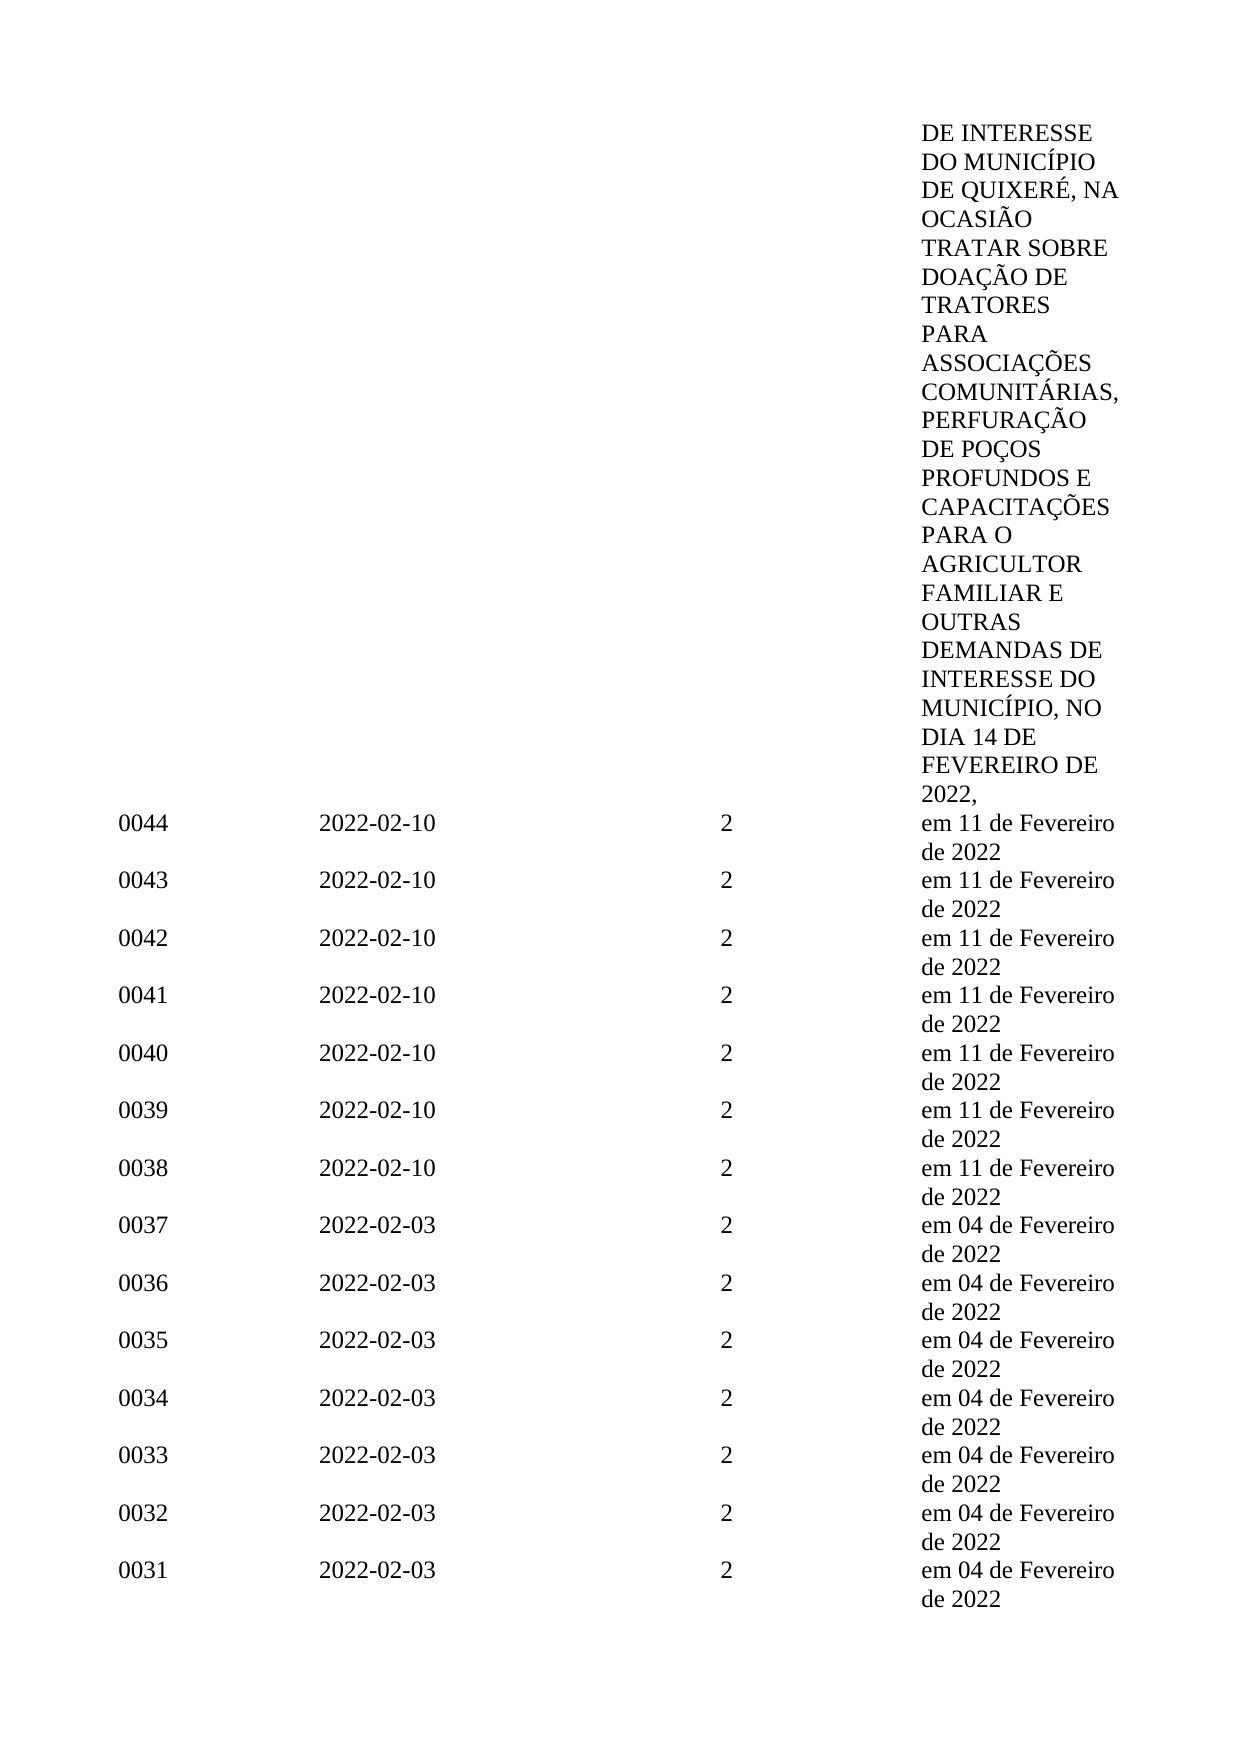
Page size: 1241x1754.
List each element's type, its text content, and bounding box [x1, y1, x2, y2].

table_cell 2022-02-10 [319, 1096, 519, 1153]
table_cell [520, 1268, 720, 1326]
table_cell em 11 de Fevereiro de 2022 [921, 923, 1122, 981]
table_cell em 11 de Fevereiro de 2022 [921, 981, 1122, 1038]
table_cell [520, 808, 720, 866]
table_cell 2022-02-10 [319, 808, 519, 866]
table_cell [520, 981, 720, 1038]
table_cell 0044 [118, 808, 319, 866]
table_cell 2022-02-03 [319, 1498, 519, 1556]
table_cell 0042 [118, 923, 319, 981]
table_cell [520, 1441, 720, 1498]
table_cell [520, 1326, 720, 1383]
table_cell 2 [720, 1096, 921, 1153]
table_cell [520, 1556, 720, 1613]
table_cell 2 [720, 1498, 921, 1556]
table_cell em 04 de Fevereiro de 2022 [921, 1498, 1122, 1556]
table_cell em 04 de Fevereiro de 2022 [921, 1268, 1122, 1326]
table_cell [520, 1498, 720, 1556]
table_cell 0040 [118, 1038, 319, 1096]
table_cell [720, 118, 921, 808]
table_cell em 04 de Fevereiro de 2022 [921, 1556, 1122, 1613]
table_cell 2 [720, 1441, 921, 1498]
table_cell 2 [720, 866, 921, 923]
table_cell em 11 de Fevereiro de 2022 [921, 808, 1122, 866]
table_cell 0031 [118, 1556, 319, 1613]
table_cell 2 [720, 1383, 921, 1441]
table_cell 2022-02-03 [319, 1556, 519, 1613]
table_cell em 11 de Fevereiro de 2022 [921, 866, 1122, 923]
table_cell 0032 [118, 1498, 319, 1556]
table_cell [520, 866, 720, 923]
table_cell 2 [720, 1153, 921, 1211]
table_cell 2022-02-03 [319, 1211, 519, 1268]
table_cell 0039 [118, 1096, 319, 1153]
table_cell [118, 118, 319, 808]
table_cell [520, 923, 720, 981]
table_cell 2 [720, 923, 921, 981]
table_cell 2 [720, 1268, 921, 1326]
table_cell em 11 de Fevereiro de 2022 [921, 1153, 1122, 1211]
table_cell em 04 de Fevereiro de 2022 [921, 1441, 1122, 1498]
table_cell 0037 [118, 1211, 319, 1268]
table_cell 0033 [118, 1441, 319, 1498]
table_cell 2022-02-03 [319, 1326, 519, 1383]
table_cell [520, 1038, 720, 1096]
table_cell 2022-02-10 [319, 923, 519, 981]
table_cell [520, 1383, 720, 1441]
table_cell 0035 [118, 1326, 319, 1383]
table_cell 2022-02-03 [319, 1383, 519, 1441]
table_cell 0034 [118, 1383, 319, 1441]
table_cell em 04 de Fevereiro de 2022 [921, 1211, 1122, 1268]
table_cell [319, 118, 519, 808]
table_cell 2022-02-10 [319, 981, 519, 1038]
table_cell [520, 1211, 720, 1268]
table_cell 2 [720, 1326, 921, 1383]
table_cell 2022-02-03 [319, 1268, 519, 1326]
table_cell 0041 [118, 981, 319, 1038]
table_cell em 11 de Fevereiro de 2022 [921, 1038, 1122, 1096]
table_cell 2 [720, 1556, 921, 1613]
table_cell em 04 de Fevereiro de 2022 [921, 1383, 1122, 1441]
table_cell 0036 [118, 1268, 319, 1326]
table_cell 2 [720, 1211, 921, 1268]
table_cell [520, 1153, 720, 1211]
table_cell em 04 de Fevereiro de 2022 [921, 1326, 1122, 1383]
table_cell 2022-02-10 [319, 1038, 519, 1096]
table_cell [520, 118, 720, 808]
table_cell DE INTERESSE DO MUNICÍPIO DE QUIXERÉ, NA OCASIÃO TRATAR SOBRE DOAÇÃO DE TRATORES PARA ASSOCIAÇÕES COMUNITÁRIAS, PERFURAÇÃO DE POÇOS PROFUNDOS E CAPACITAÇÕES PARA O AGRICULTOR FAMILIAR E OUTRAS DEMANDAS DE INTERESSE DO MUNICÍPIO, NO DIA 14 DE FEVEREIRO DE 2022, [921, 118, 1122, 808]
table_cell 0043 [118, 866, 319, 923]
table_cell 2022-02-03 [319, 1441, 519, 1498]
table_cell 2 [720, 808, 921, 866]
table_cell 2022-02-10 [319, 1153, 519, 1211]
table_cell 2022-02-10 [319, 866, 519, 923]
table_cell 0038 [118, 1153, 319, 1211]
table_cell em 11 de Fevereiro de 2022 [921, 1096, 1122, 1153]
table_cell 2 [720, 1038, 921, 1096]
table_cell 2 [720, 981, 921, 1038]
table_cell [520, 1096, 720, 1153]
